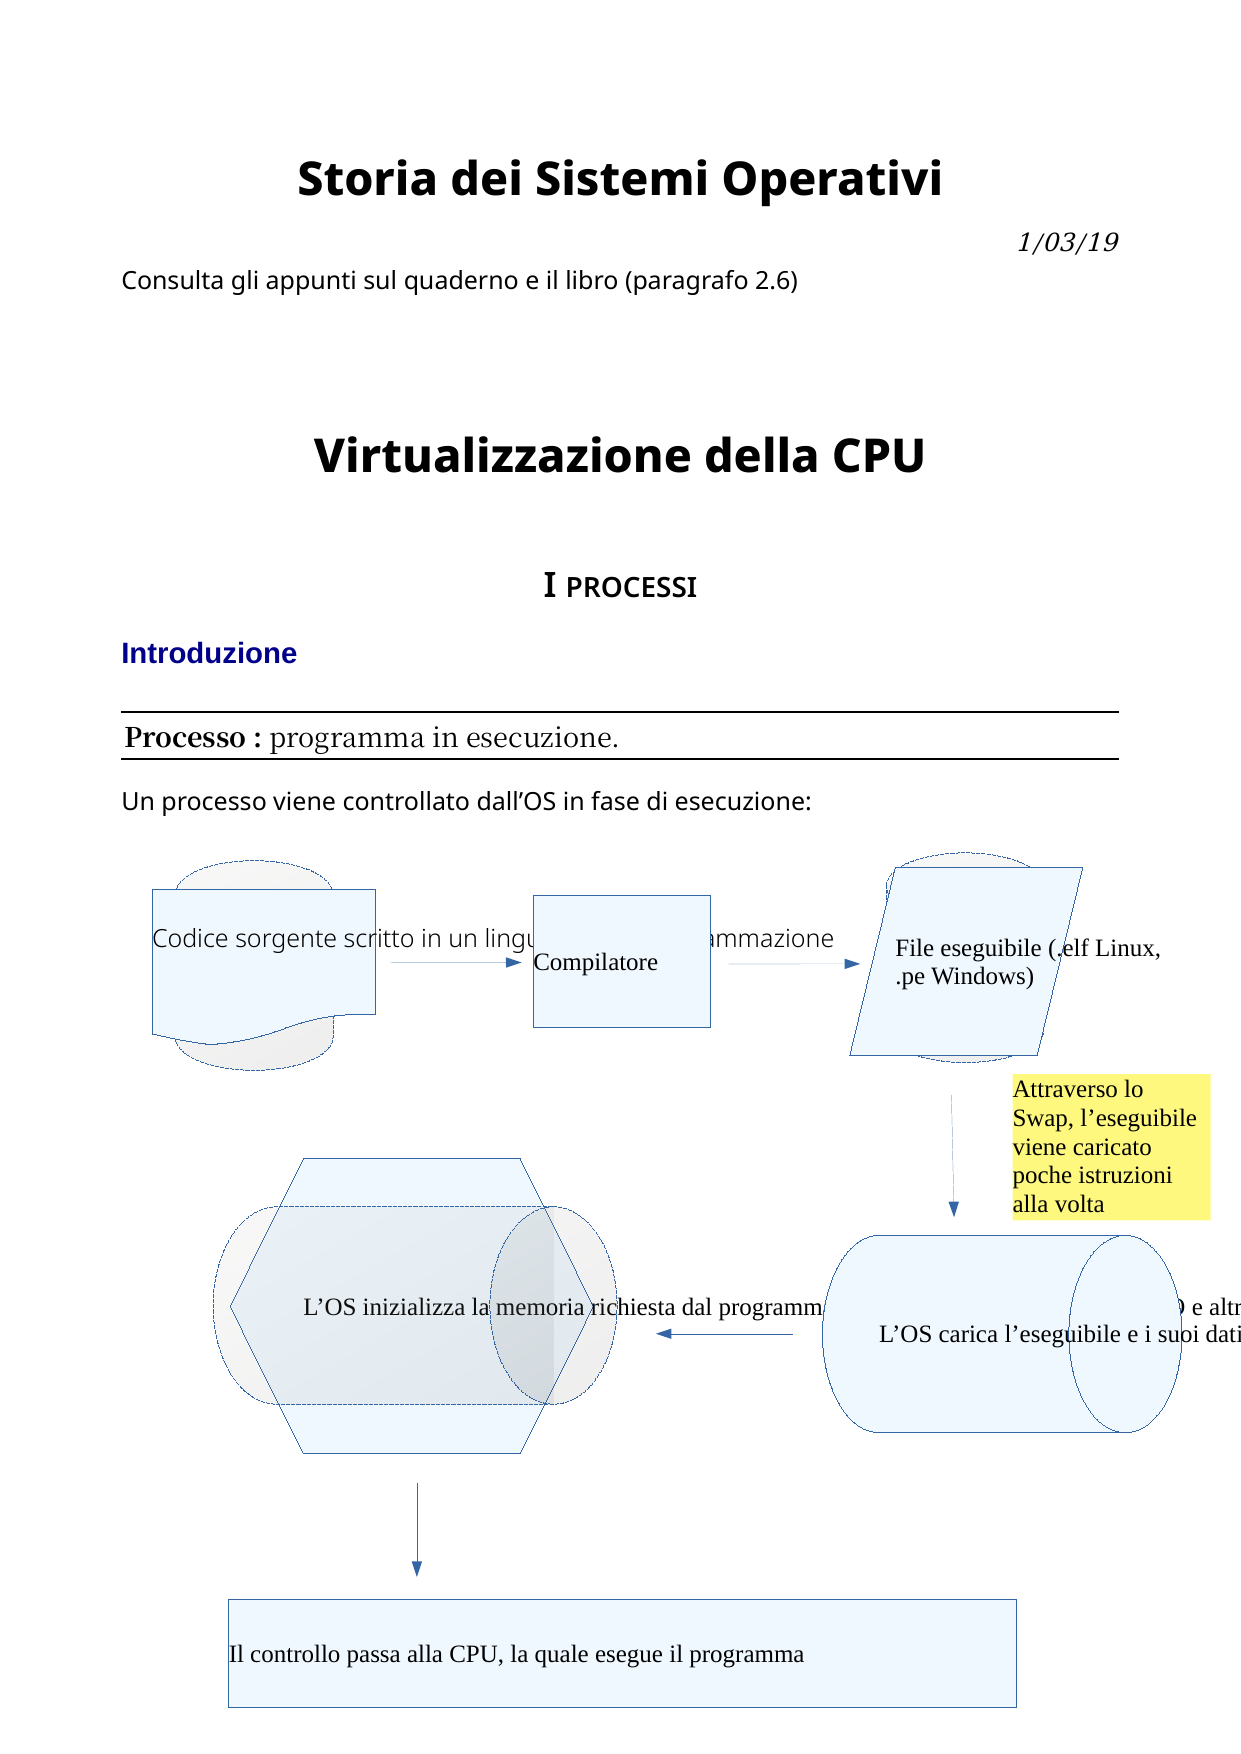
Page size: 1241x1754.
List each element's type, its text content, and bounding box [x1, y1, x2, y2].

subtitle Introduzione [121, 636, 1119, 669]
text Un processo viene controllato dall’OS in fase di esecuzione: [121, 783, 1119, 818]
text Consulta gli appunti sul quaderno e il libro (paragrafo 2.6) [121, 263, 1119, 297]
subtitle Storia dei Sistemi Operativi [121, 146, 1119, 209]
text Processo : programma in esecuzione. [121, 713, 1119, 758]
subtitle Virtualizzazione della CPU [121, 423, 1119, 486]
text 1/03/19 [121, 227, 1119, 257]
subtitle I processi [121, 561, 1119, 608]
